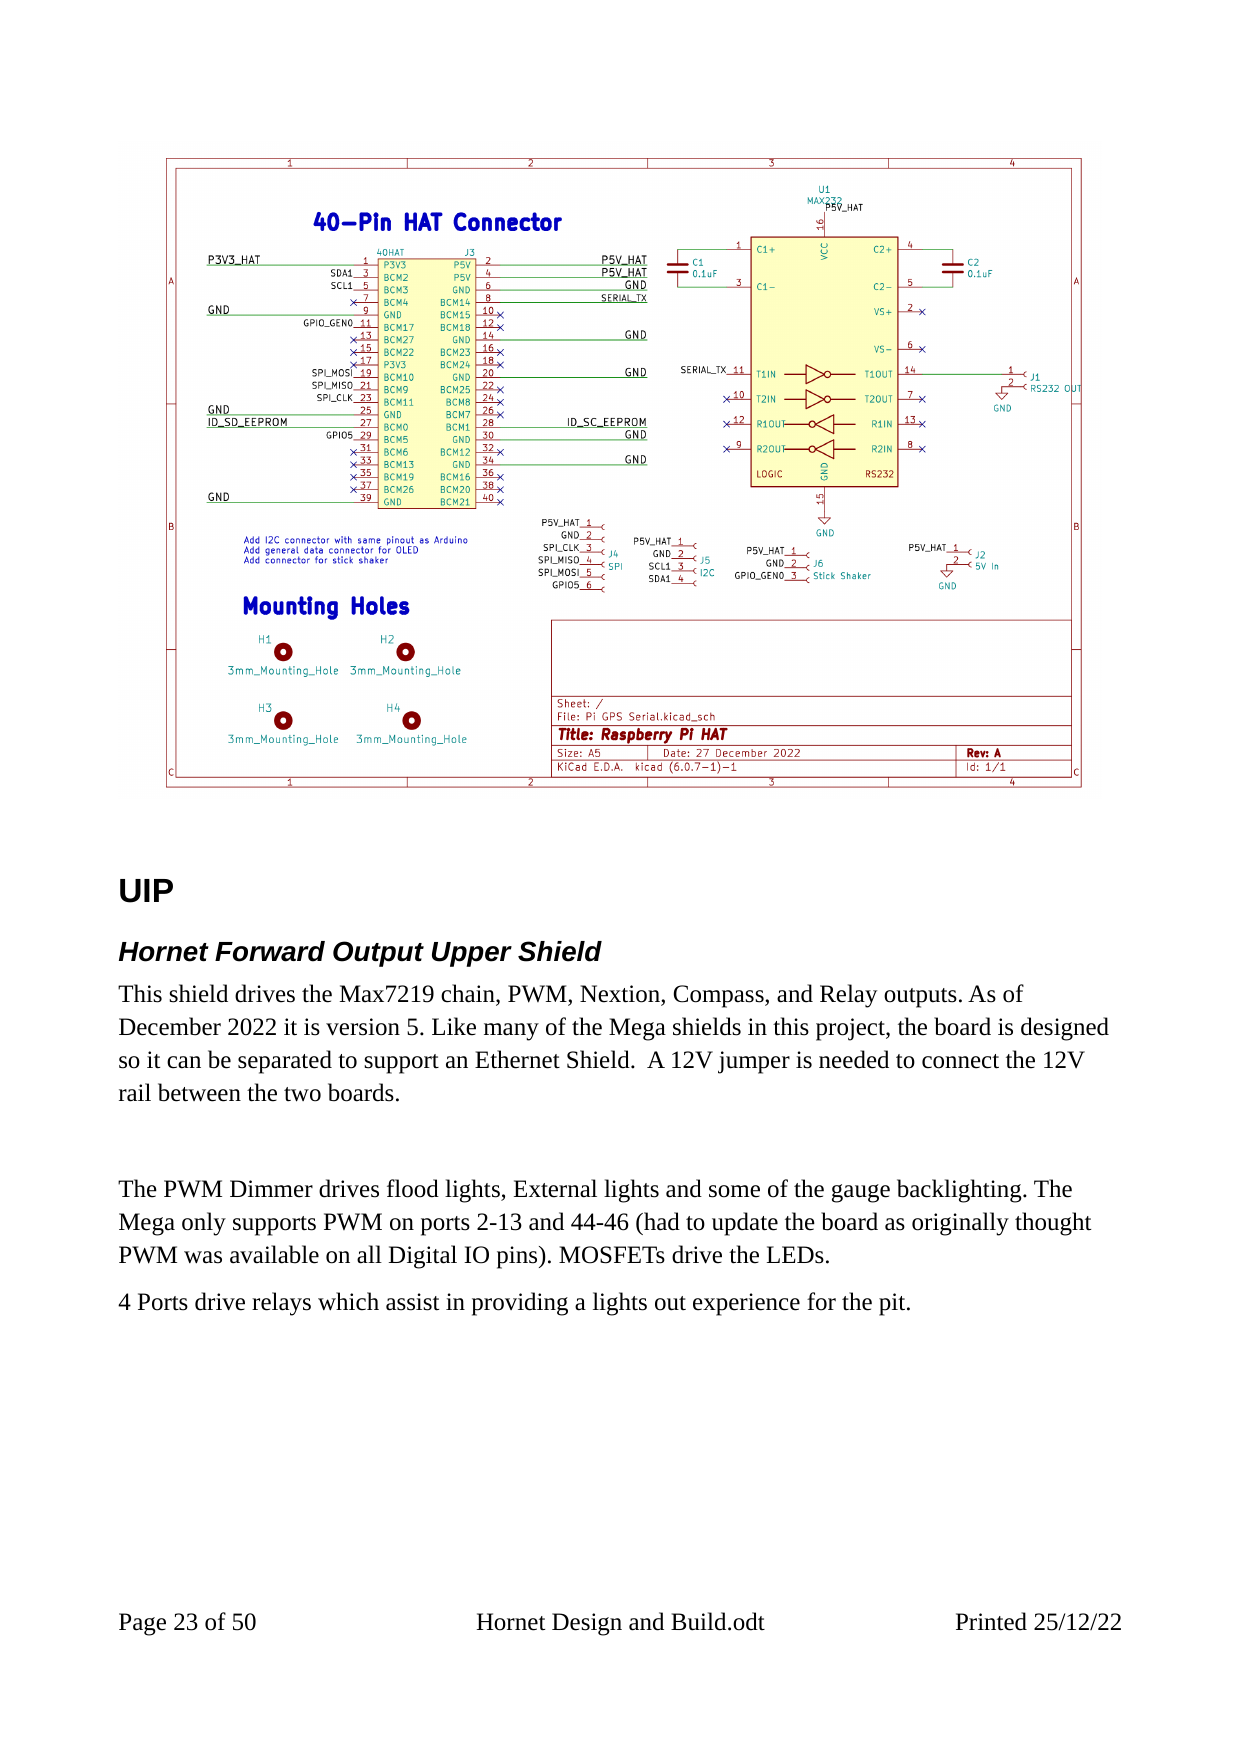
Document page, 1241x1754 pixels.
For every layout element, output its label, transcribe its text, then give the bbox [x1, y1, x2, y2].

text 4 Ports drive relays which assist in providing a lights out experience for the pit. [118, 1287, 1122, 1316]
picture [118, 141, 1103, 799]
subtitle UIP [118, 871, 1122, 910]
subtitle Hornet Forward Output Upper Shield [118, 935, 1122, 967]
text This shield drives the Max7219 chain, PWM, Nextion, Compass, and Relay outputs. As of December 2022 it is version 5. Like many of the Mega shields in this project, the board is designed so it can be separated to support an Ethernet Shield. A 12V jumper is needed to connect the 12V rail between the two boards. [118, 979, 1122, 1107]
text The PWM Dimmer drives flood lights, External lights and some of the gauge backlighting. The Mega only supports PWM on ports 2-13 and 44-46 (had to update the board as originally thought PWM was available on all Digital IO pins). MOSFETs drive the LEDs. [118, 1174, 1122, 1268]
